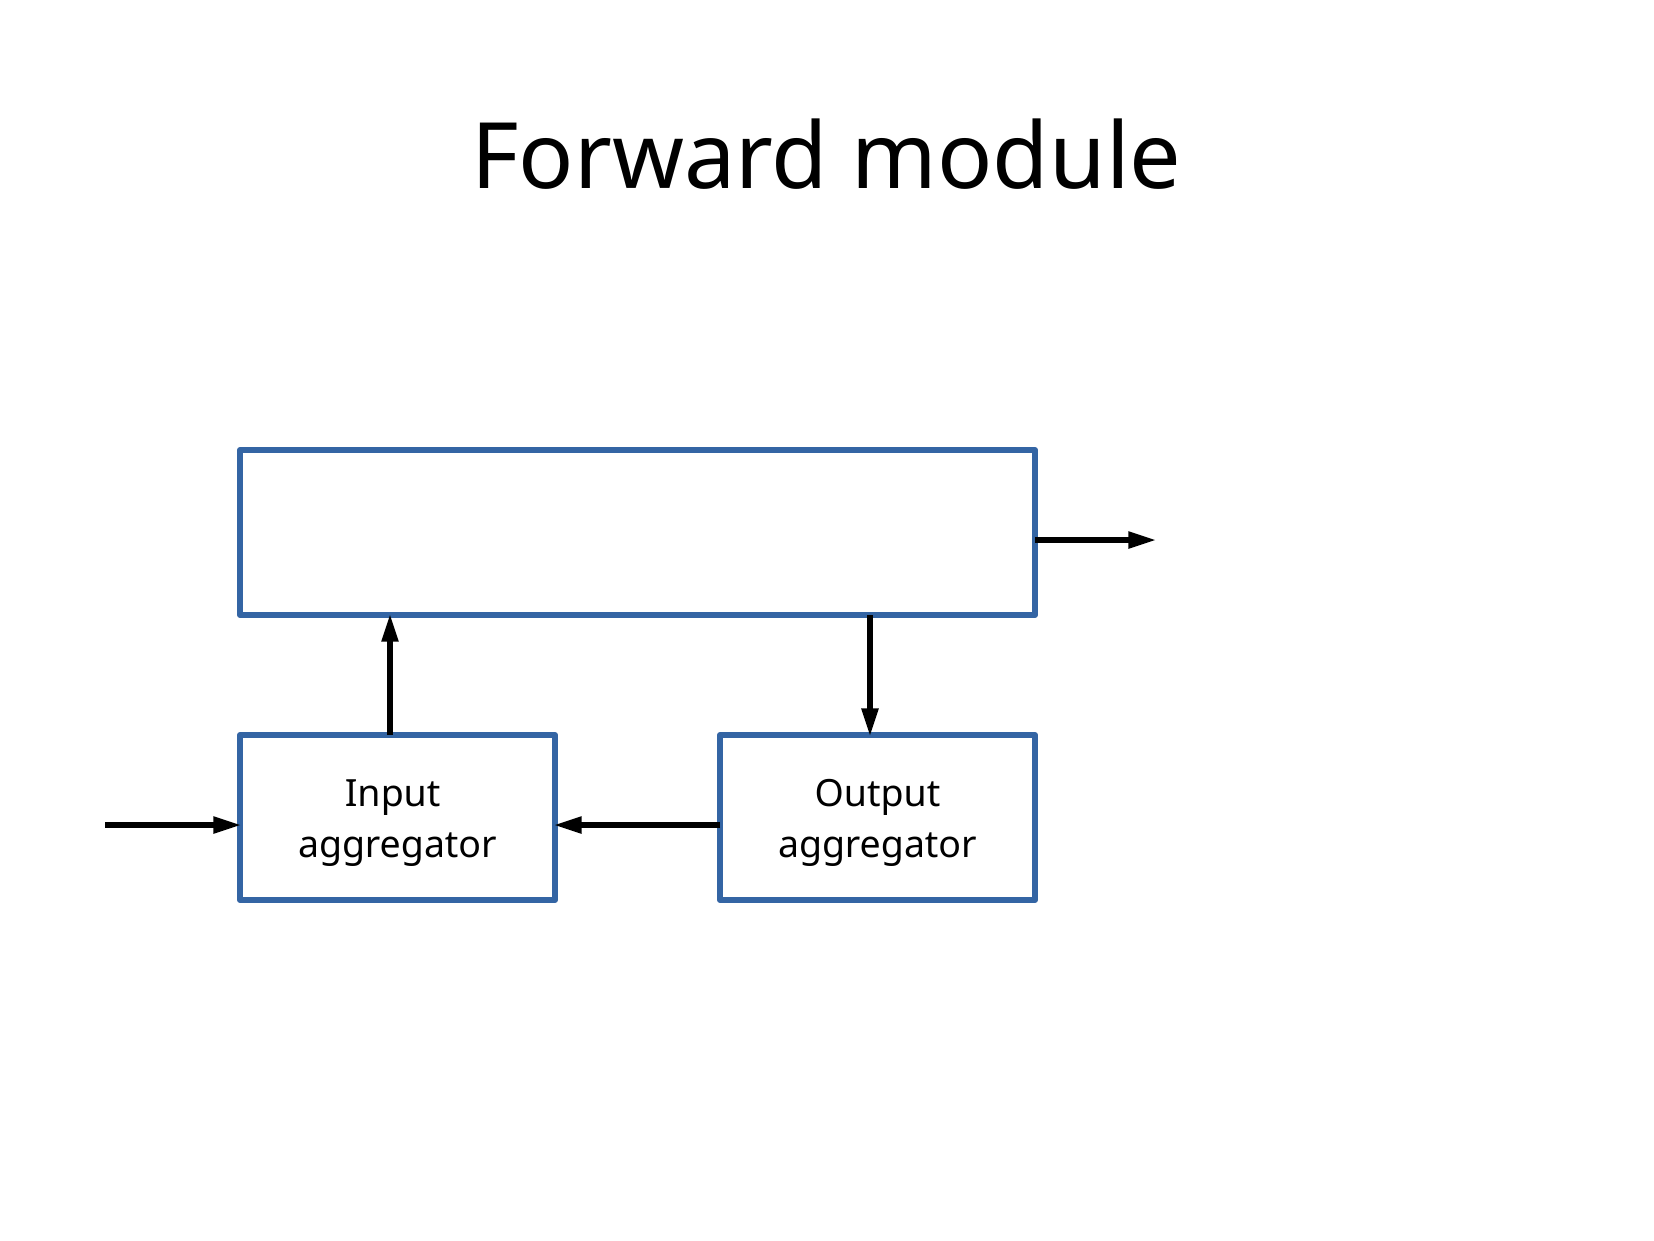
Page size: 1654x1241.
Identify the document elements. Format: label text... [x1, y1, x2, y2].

title Forward module [82, 49, 1571, 257]
text_box Output aggregator [720, 735, 1036, 901]
text_box [240, 450, 1036, 616]
text_box Input aggregator [240, 735, 556, 901]
